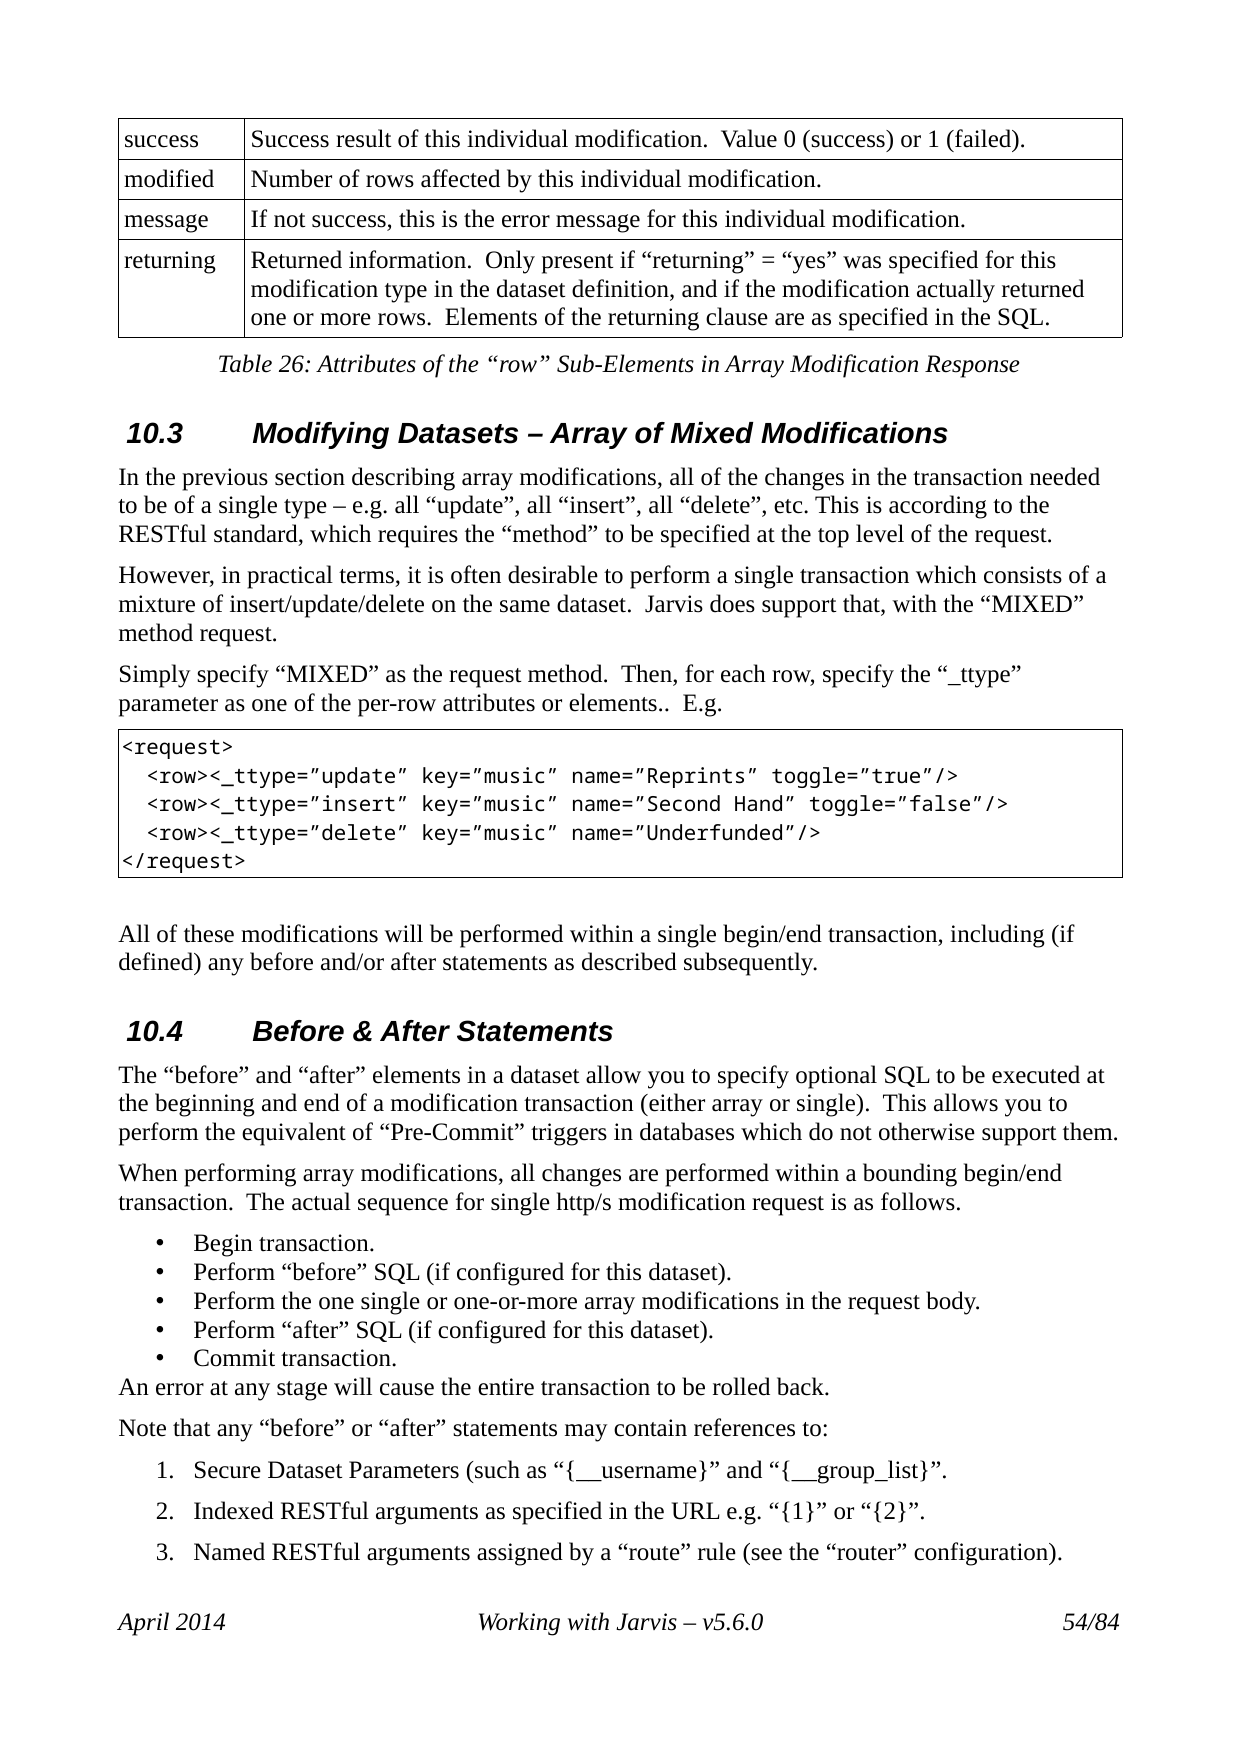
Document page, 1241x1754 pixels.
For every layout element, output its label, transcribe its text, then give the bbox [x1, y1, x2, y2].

subtitle Modifying Datasets – Array of Mixed Modifications [118, 416, 1122, 449]
text <row><_ttype=”delete” key=”music” name=”Underfunded”/> [119, 814, 1122, 843]
table_cell Returned information. Only present if “returning” = “yes” was specified for this modification type in the dataset definition, and if the modification actually returned one or more rows. Elements of the returning clause are as specified in the SQL. [245, 240, 1122, 337]
table_cell message [119, 200, 244, 239]
text <row><_ttype=”update” key=”music” name=”Reprints” toggle=”true”/> [119, 758, 1122, 786]
list Indexed RESTful arguments as specified in the URL e.g. “{1}” or “{2}”. [156, 1496, 1122, 1525]
table_cell Success result of this individual modification. Value 0 (success) or 1 (failed). [245, 119, 1122, 158]
text Simply specify “MIXED” as the request method. Then, for each row, specify the “_ttype” parameter as one of the per-row attributes or elements.. E.g. [118, 659, 1122, 717]
text </request> [119, 843, 1122, 877]
text The “before” and “after” elements in a dataset allow you to specify optional SQL to be executed at the beginning and end of a modification transaction (either array or single). This allows you to perform the equivalent of “Pre-Commit” triggers in databases which do not otherwise support them. [118, 1060, 1122, 1146]
text All of these modifications will be performed within a single begin/end transaction, including (if defined) any before and/or after statements as described subsequently. [118, 919, 1122, 976]
list Commit transaction. [156, 1343, 1122, 1372]
list Perform “before” SQL (if configured for this dataset). [156, 1257, 1122, 1286]
table_cell Number of rows affected by this individual modification. [245, 160, 1122, 199]
list Begin transaction. [156, 1228, 1122, 1257]
subtitle Before & After Statements [118, 1014, 1122, 1047]
table_cell success [119, 119, 244, 158]
table_cell returning [119, 240, 244, 337]
list Perform the one single or one-or-more array modifications in the request body. [156, 1286, 1122, 1315]
text Table 26: Attributes of the “row” Sub-Elements in Array Modification Response [118, 349, 1122, 378]
table_cell modified [119, 160, 244, 199]
list Perform “after” SQL (if configured for this dataset). [156, 1315, 1122, 1343]
text Note that any “before” or “after” statements may contain references to: [118, 1413, 1122, 1442]
list Secure Dataset Parameters (such as “{__username}” and “{__group_list}”. [156, 1455, 1122, 1483]
table_cell If not success, this is the error message for this individual modification. [245, 200, 1122, 239]
text In the previous section describing array modifications, all of the changes in the transaction needed to be of a single type – e.g. all “update”, all “insert”, all “delete”, etc. This is according to the RESTful standard, which requires the “method” to be specified at the top level of the request. [118, 462, 1122, 548]
text <request> [119, 730, 1122, 758]
text However, in practical terms, it is often desirable to perform a single transaction which consists of a mixture of insert/update/delete on the same dataset. Jarvis does support that, with the “MIXED” method request. [118, 561, 1122, 647]
text <row><_ttype=”insert” key=”music” name=”Second Hand” toggle=”false”/> [119, 786, 1122, 814]
text When performing array modifications, all changes are performed within a bounding begin/end transaction. The actual sequence for single http/s modification request is as follows. [118, 1158, 1122, 1216]
list Named RESTful arguments assigned by a “route” rule (see the “router” configuration). [156, 1537, 1122, 1566]
text An error at any stage will cause the entire transaction to be rolled back. [118, 1372, 1122, 1401]
